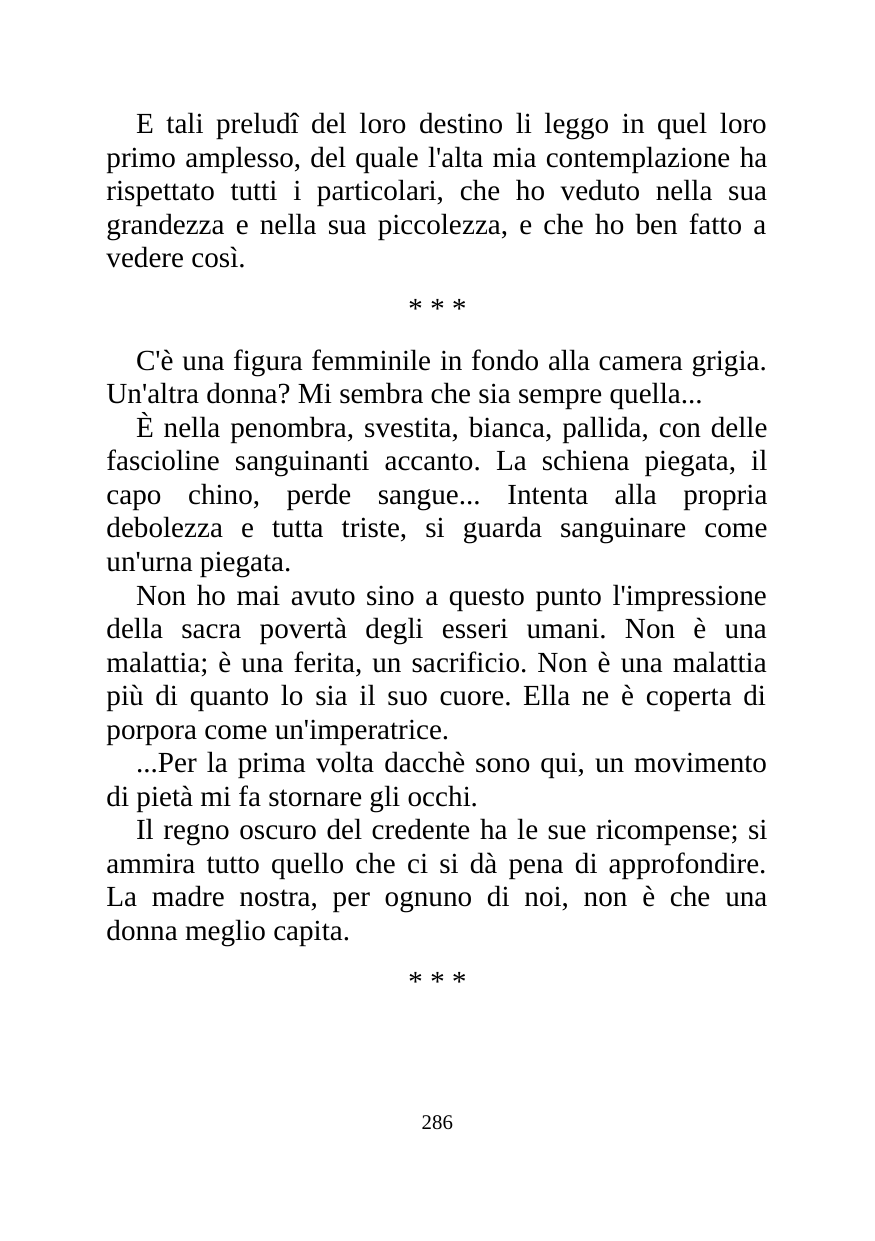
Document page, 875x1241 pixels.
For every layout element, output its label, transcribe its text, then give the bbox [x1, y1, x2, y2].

text Non ho mai avuto sino a questo punto l'impressione della sacra povertà degli esseri umani. Non è una malattia; è una ferita, un sacrificio. Non è una malattia più di quanto lo sia il suo cuore. Ella ne è coperta di porpora come un'imperatrice. [106, 578, 768, 745]
text * * * [106, 292, 768, 325]
text C'è una figura femminile in fondo alla camera grigia. Un'altra donna? Mi sembra che sia sempre quella... [106, 343, 768, 410]
text * * * [106, 964, 768, 998]
text ...Per la prima volta dacchè sono qui, un movimento di pietà mi fa stornare gli occhi. [106, 745, 768, 812]
text È nella penombra, svestita, bianca, pallida, con delle fascioline sanguinanti accanto. La schiena piegata, il capo chino, perde sangue... Intenta alla propria debolezza e tutta triste, si guarda sanguinare come un'urna piegata. [106, 410, 768, 578]
text Il regno oscuro del credente ha le sue ricompense; si ammira tutto quello che ci si dà pena di approfondire. La madre nostra, per ognuno di noi, non è che una donna meglio capita. [106, 812, 768, 947]
text E tali preludî del loro destino li leggo in quel loro primo amplesso, del quale l'alta mia contemplazione ha rispettato tutti i particolari, che ho veduto nella sua grandezza e nella sua piccolezza, e che ho ben fatto a vedere così. [106, 106, 768, 274]
